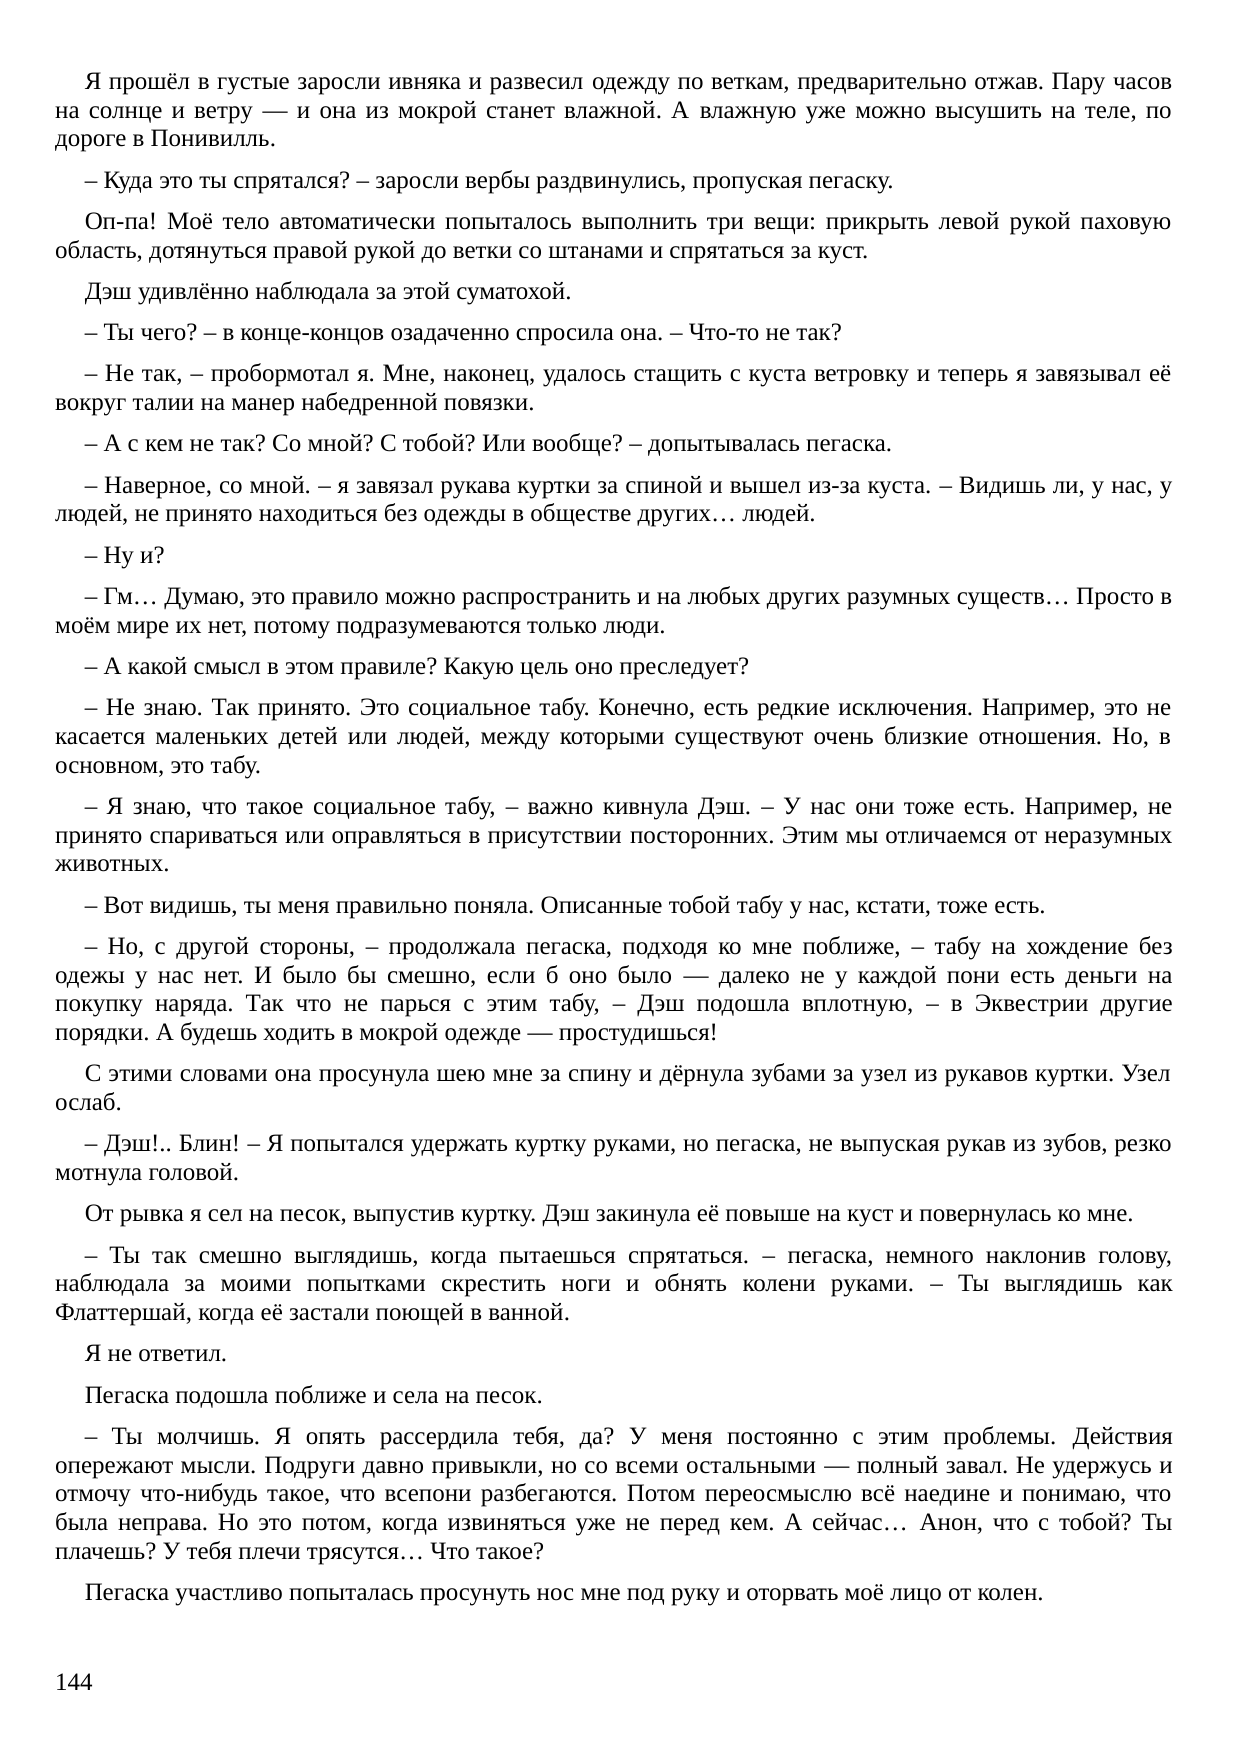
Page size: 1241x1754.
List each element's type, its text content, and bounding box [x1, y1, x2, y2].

text – Не так, – пробормотал я. Мне, наконец, удалось стащить с куста ветровку и теперь я завязывал её вокруг талии на манер набедренной повязки. [55, 358, 1173, 416]
text Дэш удивлённо наблюдала за этой суматохой. [55, 276, 1173, 305]
text – Не знаю. Так принято. Это социальное табу. Конечно, есть редкие исключения. Например, это не касается маленьких детей или людей, между которыми существуют очень близкие отношения. Но, в основном, это табу. [55, 692, 1173, 778]
text – А с кем не так? Со мной? С тобой? Или вообще? – допытывалась пегаска. [55, 428, 1173, 457]
text С этими словами она просунула шею мне за спину и дёрнула зубами за узел из рукавов куртки. Узел ослаб. [55, 1058, 1173, 1116]
text – Ну и? [55, 540, 1173, 568]
text Оп-па! Моё тело автоматически попыталось выполнить три вещи: прикрыть левой рукой паховую область, дотянуться правой рукой до ветки со штанами и спрятаться за куст. [55, 206, 1173, 263]
text – А какой смысл в этом правиле? Какую цель оно преследует? [55, 651, 1173, 680]
text – Вот видишь, ты меня правильно поняла. Описанные тобой табу у нас, кстати, тоже есть. [55, 890, 1173, 918]
text Я не ответил. [55, 1338, 1173, 1367]
text – Я знаю, что такое социальное табу, – важно кивнула Дэш. – У нас они тоже есть. Например, не принято спариваться или оправляться в присутствии посторонних. Этим мы отличаемся от неразумных животных. [55, 791, 1173, 877]
text Пегаска подошла поближе и села на песок. [55, 1380, 1173, 1408]
text – Наверное, со мной. – я завязал рукава куртки за спиной и вышел из-за куста. – Видишь ли, у нас, у людей, не принято находиться без одежды в обществе других… людей. [55, 470, 1173, 527]
text – Дэш!.. Блин! – Я попытался удержать куртку руками, но пегаска, не выпуская рукав из зубов, резко мотнула головой. [55, 1128, 1173, 1186]
text – Гм… Думаю, это правило можно распространить и на любых других разумных существ… Просто в моём мире их нет, потому подразумеваются только люди. [55, 581, 1173, 638]
text – Куда это ты спрятался? – заросли вербы раздвинулись, пропуская пегаску. [55, 165, 1173, 193]
text – Но, с другой стороны, – продолжала пегаска, подходя ко мне поближе, – табу на хождение без одежы у нас нет. И было бы смешно, если б оно было — далеко не у каждой пони есть деньги на покупку наряда. Так что не парься с этим табу, – Дэш подошла вплотную, – в Эквестрии другие порядки. А будешь ходить в мокрой одежде — простудишься! [55, 931, 1173, 1046]
text От рывка я сел на песок, выпустив куртку. Дэш закинула её повыше на куст и повернулась ко мне. [55, 1198, 1173, 1227]
text Пегаска участливо попыталась просунуть нос мне под руку и оторвать моё лицо от колен. [55, 1577, 1173, 1606]
text – Ты молчишь. Я опять рассердила тебя, да? У меня постоянно с этим проблемы. Действия опережают мысли. Подруги давно привыкли, но со всеми остальными — полный завал. Не удержусь и отмочу что-нибудь такое, что всепони разбегаются. Потом переосмыслю всё наедине и понимаю, что была неправа. Но это потом, когда извиняться уже не перед кем. А сейчас… Анон, что с тобой? Ты плачешь? У тебя плечи трясутся… Что такое? [55, 1421, 1173, 1565]
text – Ты чего? – в конце-концов озадаченно спросила она. – Что-то не так? [55, 317, 1173, 346]
text – Ты так смешно выглядишь, когда пытаешься спрятаться. – пегаска, немного наклонив голову, наблюдала за моими попытками скрестить ноги и обнять колени руками. – Ты выглядишь как Флаттершай, когда её застали поющей в ванной. [55, 1240, 1173, 1326]
text Я прошёл в густые заросли ивняка и развесил одежду по веткам, предварительно отжав. Пару часов на солнце и ветру — и она из мокрой станет влажной. А влажную уже можно высушить на теле, по дороге в Понивилль. [55, 66, 1173, 152]
